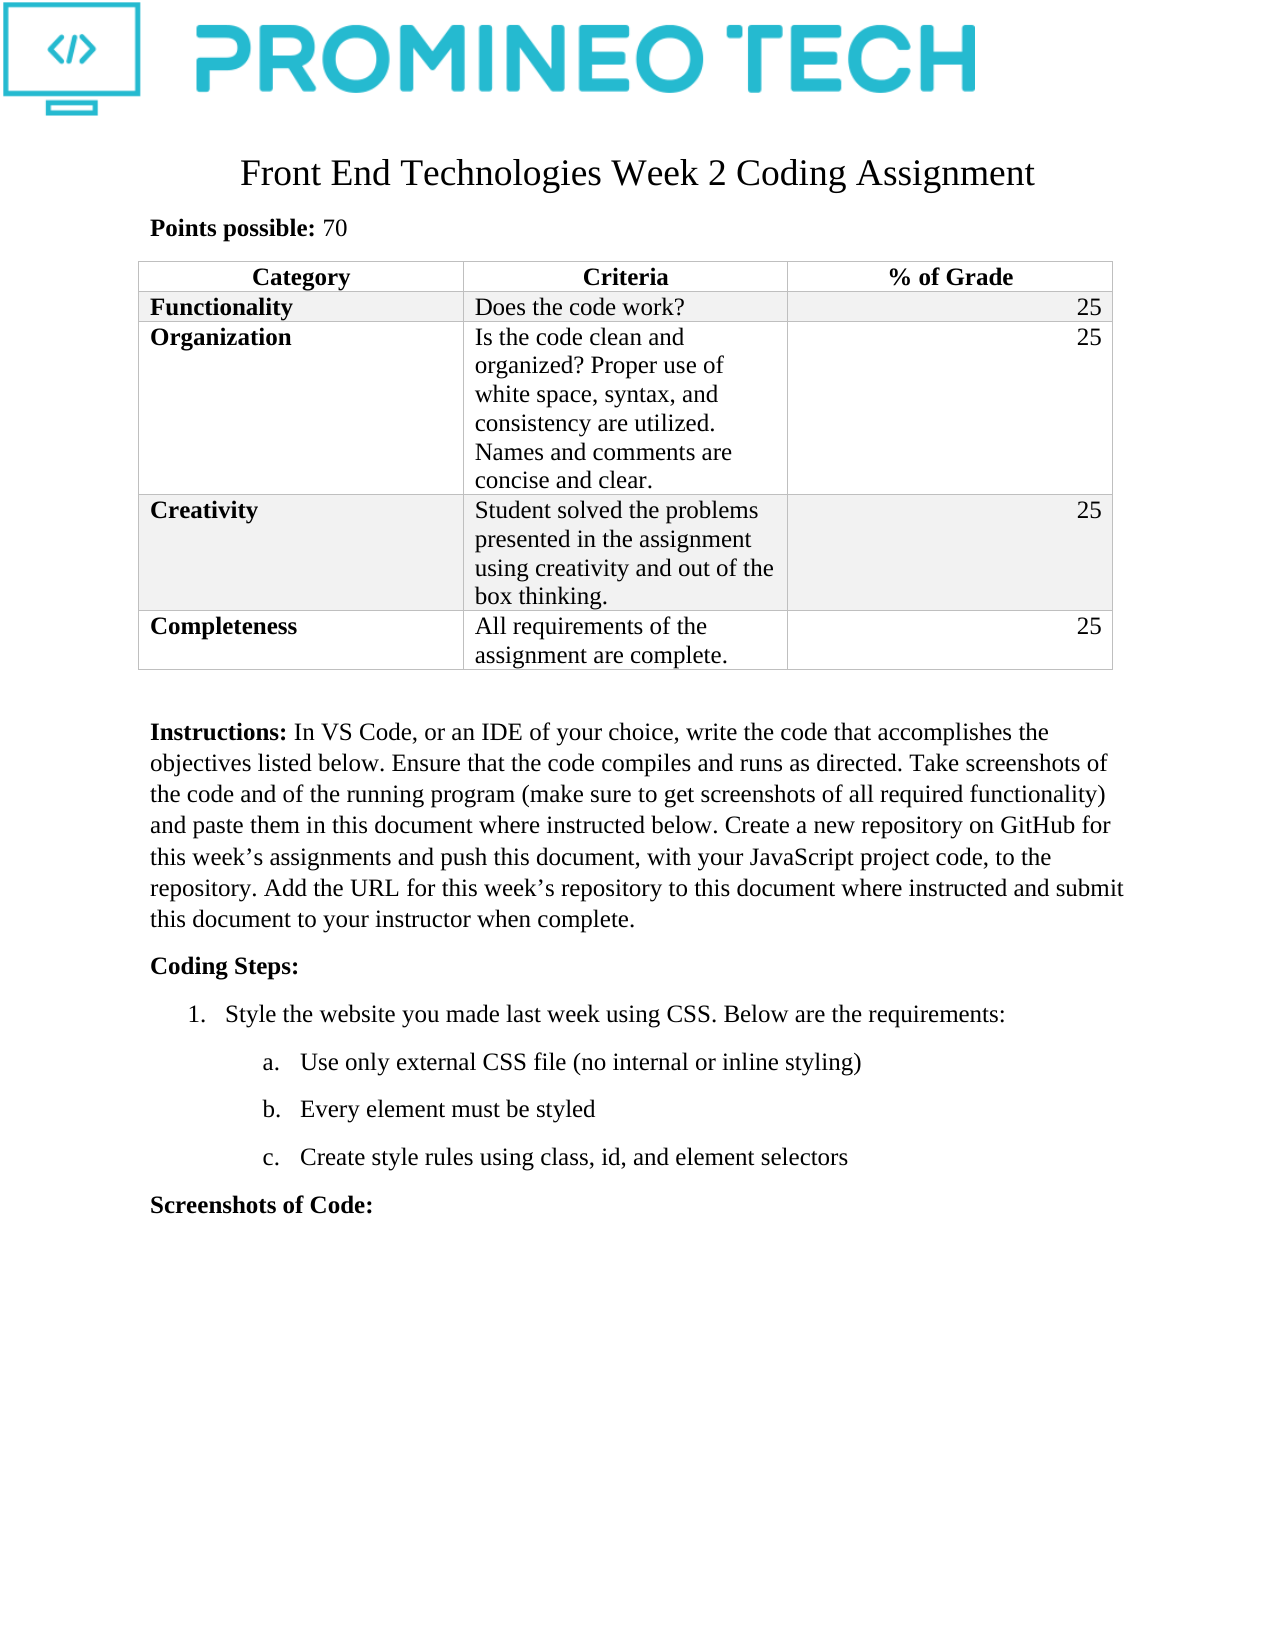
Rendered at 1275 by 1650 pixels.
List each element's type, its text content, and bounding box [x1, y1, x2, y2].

table_cell All requirements of the assignment are complete. [464, 611, 787, 669]
table_cell Does the code work? [464, 292, 787, 321]
table_header % of Grade [788, 262, 1112, 291]
text Front End Technologies Week 2 Coding Assignment [150, 150, 1125, 193]
table_cell Organization [139, 322, 463, 494]
table_cell Student solved the problems presented in the assignment using creativity and out of the box thinking. [464, 495, 787, 610]
table_cell 25 [788, 495, 1112, 610]
text Points possible: 70 [150, 213, 1125, 242]
list Create style rules using class, id, and element selectors [262, 1142, 1125, 1171]
text Screenshots of Code: [150, 1190, 1125, 1219]
table_cell Creativity [139, 495, 463, 610]
table_cell 25 [788, 322, 1112, 494]
table_cell 25 [788, 292, 1112, 321]
text Coding Steps: [150, 951, 1125, 980]
table_cell Completeness [139, 611, 463, 669]
table_header Criteria [464, 262, 787, 291]
table_header Category [139, 262, 463, 291]
table_cell Is the code clean and organized? Proper use of white space, syntax, and consistency are utilized. Names and comments are concise and clear. [464, 322, 787, 494]
table_cell Functionality [139, 292, 463, 321]
table_cell 25 [788, 611, 1112, 669]
list Style the website you made last week using CSS. Below are the requirements: [187, 999, 1125, 1028]
text Instructions: In VS Code, or an IDE of your choice, write the code that accomplishes the objectives listed below. Ensure that the code compiles and runs as directed. Take screenshots of the code and of the running program (make sure to get screenshots of all required functionality) and paste them in this document where instructed below. Create a new repository on GitHub for this week’s assignments and push this document, with your JavaScript project code, to the repository. Add the URL for this week’s repository to this document where instructed and submit this document to your instructor when complete. [150, 717, 1125, 932]
picture [0, 0, 975, 119]
list Every element must be styled [262, 1094, 1125, 1123]
list Use only external CSS file (no internal or inline styling) [262, 1047, 1125, 1076]
